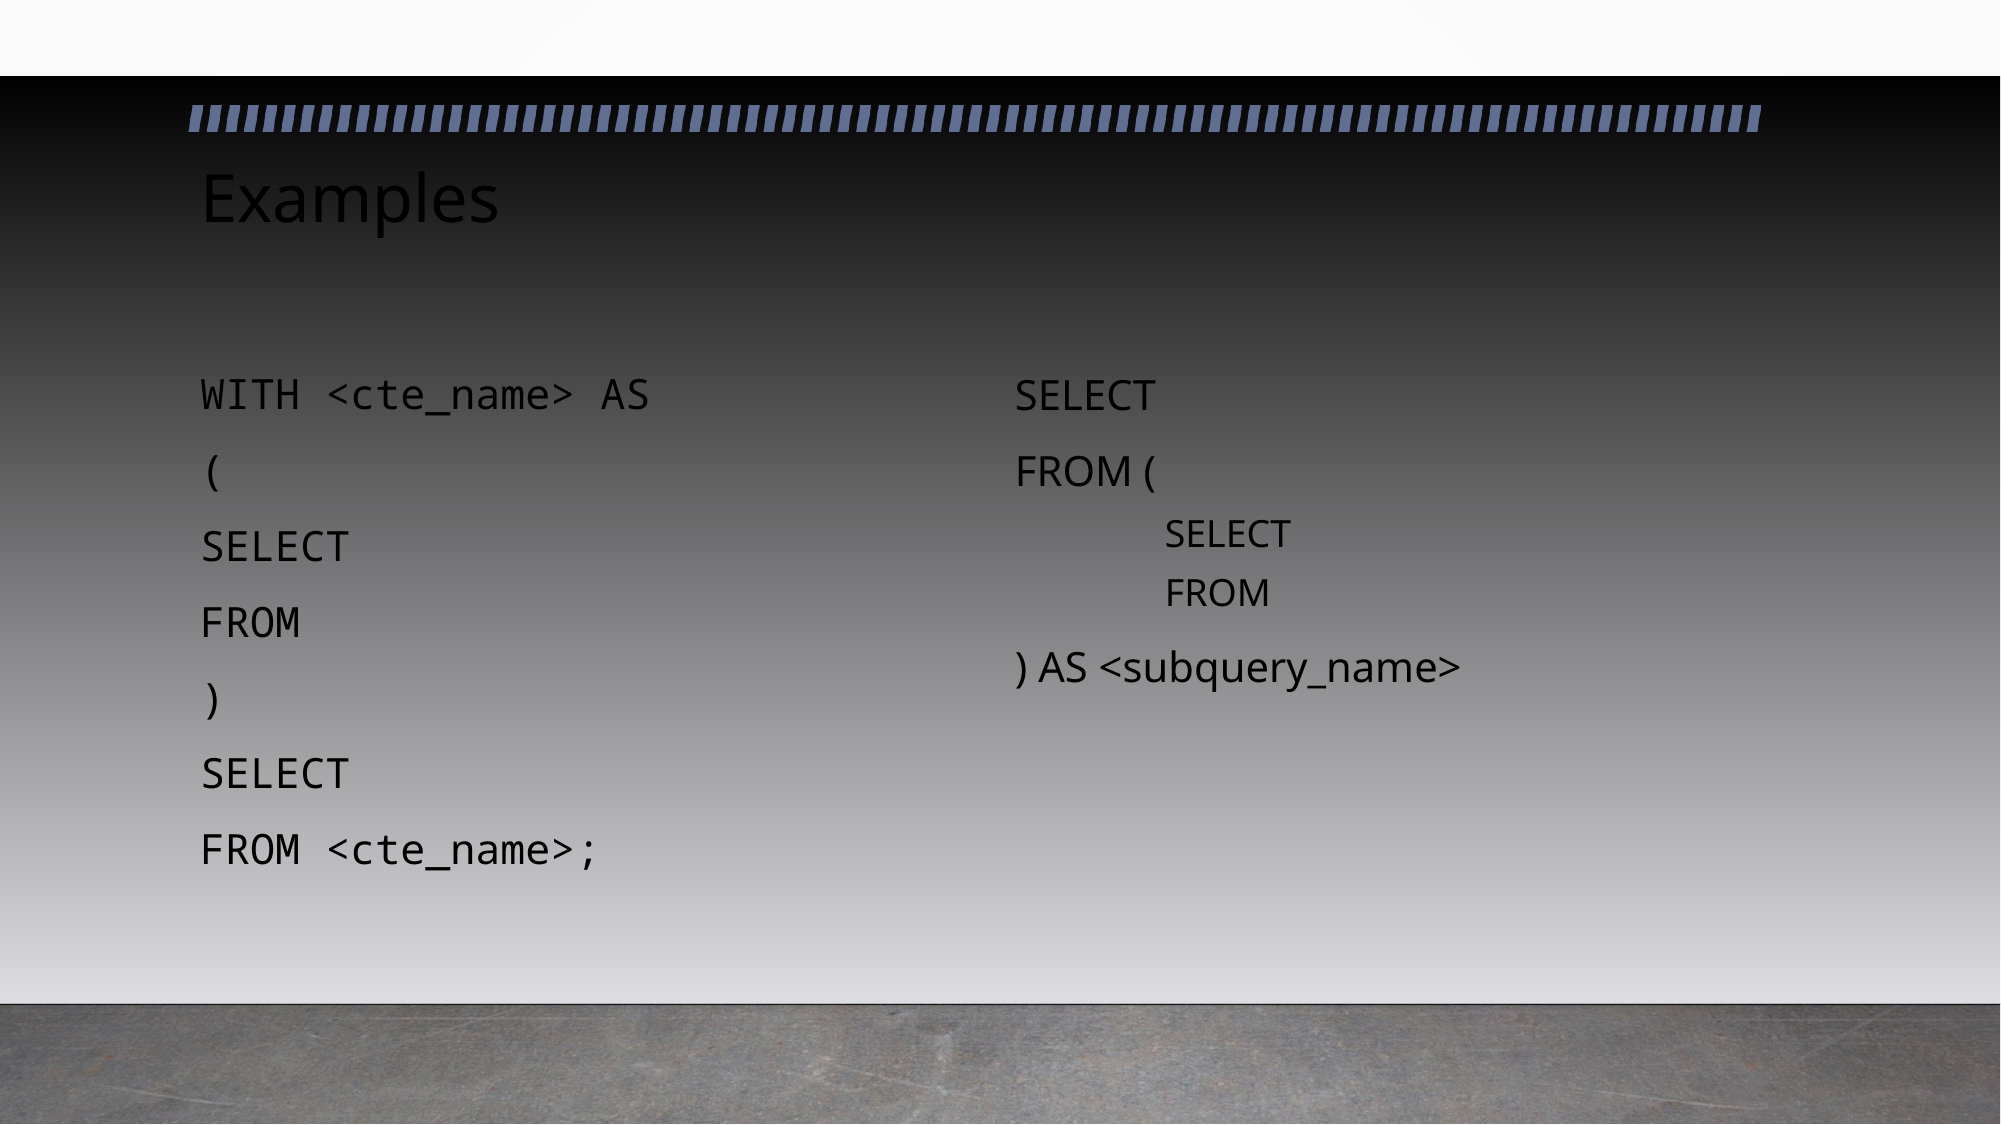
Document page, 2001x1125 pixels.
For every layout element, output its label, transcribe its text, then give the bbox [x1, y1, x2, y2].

list SELECT FROM ( SELECT FROM ) AS <subquery_name> [999, 356, 1762, 896]
title Examples [185, 157, 1762, 331]
list WITH <cte_name> AS ( SELECT FROM ) SELECT FROM <cte_name>; [185, 355, 948, 896]
